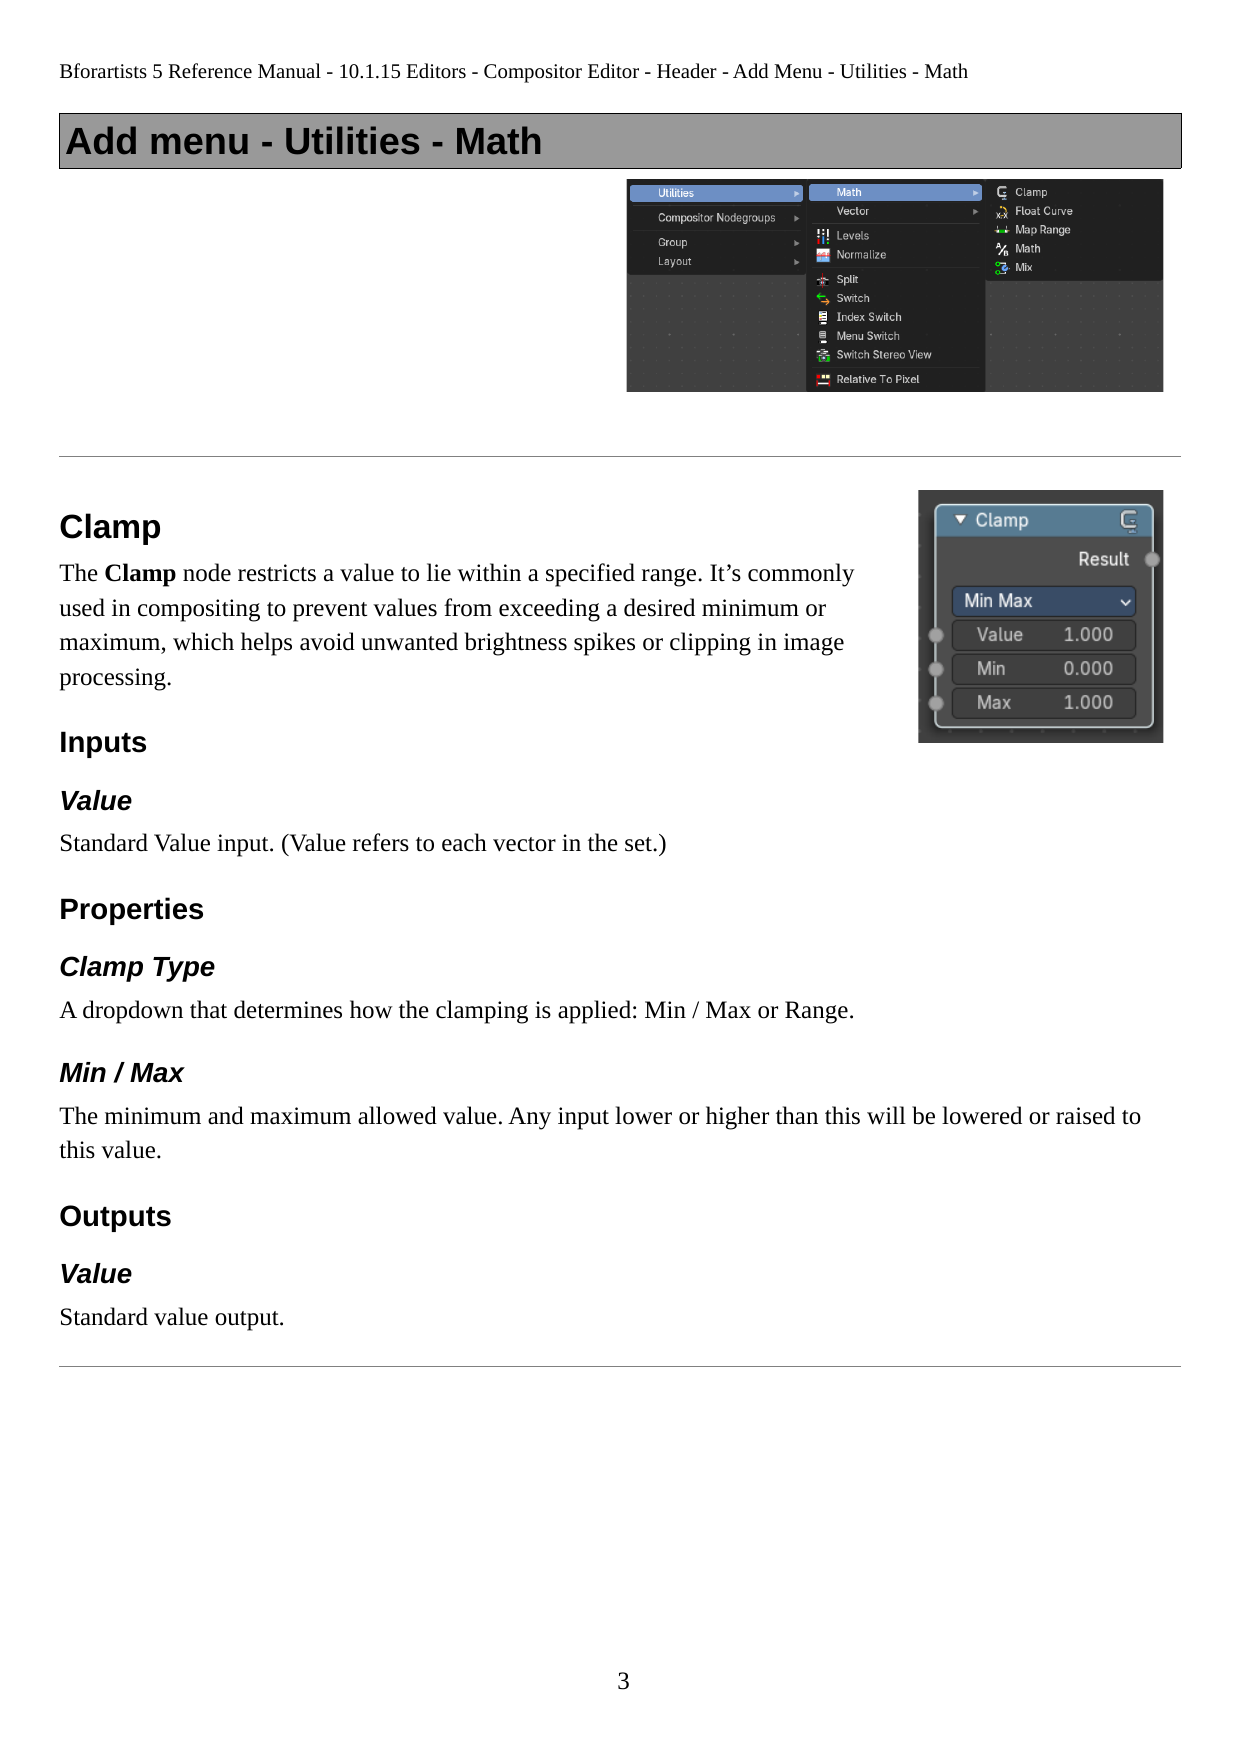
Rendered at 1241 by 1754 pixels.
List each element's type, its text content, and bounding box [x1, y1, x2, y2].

subtitle Clamp [59, 507, 918, 546]
text A dropdown that determines how the clamping is applied: Min / Max or Range. [59, 995, 1181, 1024]
subtitle Value [59, 1258, 1181, 1290]
subtitle [1164, 507, 1181, 546]
text Standard Value input. (Value refers to each vector in the set.) [59, 828, 1181, 857]
text The minimum and maximum allowed value. Any input lower or higher than this will be lowered or raised to this value. [59, 1101, 1181, 1164]
table_header Add menu - Utilities - Math [60, 114, 1181, 168]
subtitle Outputs [59, 1199, 1181, 1233]
picture [626, 179, 1164, 392]
subtitle Value [59, 784, 1181, 816]
text The Clamp node restricts a value to lie within a specified range. It’s commonly used in compositing to prevent values from exceeding a desired minimum or maximum, which helps avoid unwanted brightness spikes or clipping in image processing. [59, 558, 918, 690]
subtitle Properties [59, 892, 1181, 926]
subtitle Min / Max [59, 1057, 1181, 1088]
text Standard value output. [59, 1302, 1181, 1331]
subtitle Inputs [59, 725, 1181, 759]
subtitle Clamp Type [59, 951, 1181, 983]
picture [918, 490, 1164, 743]
